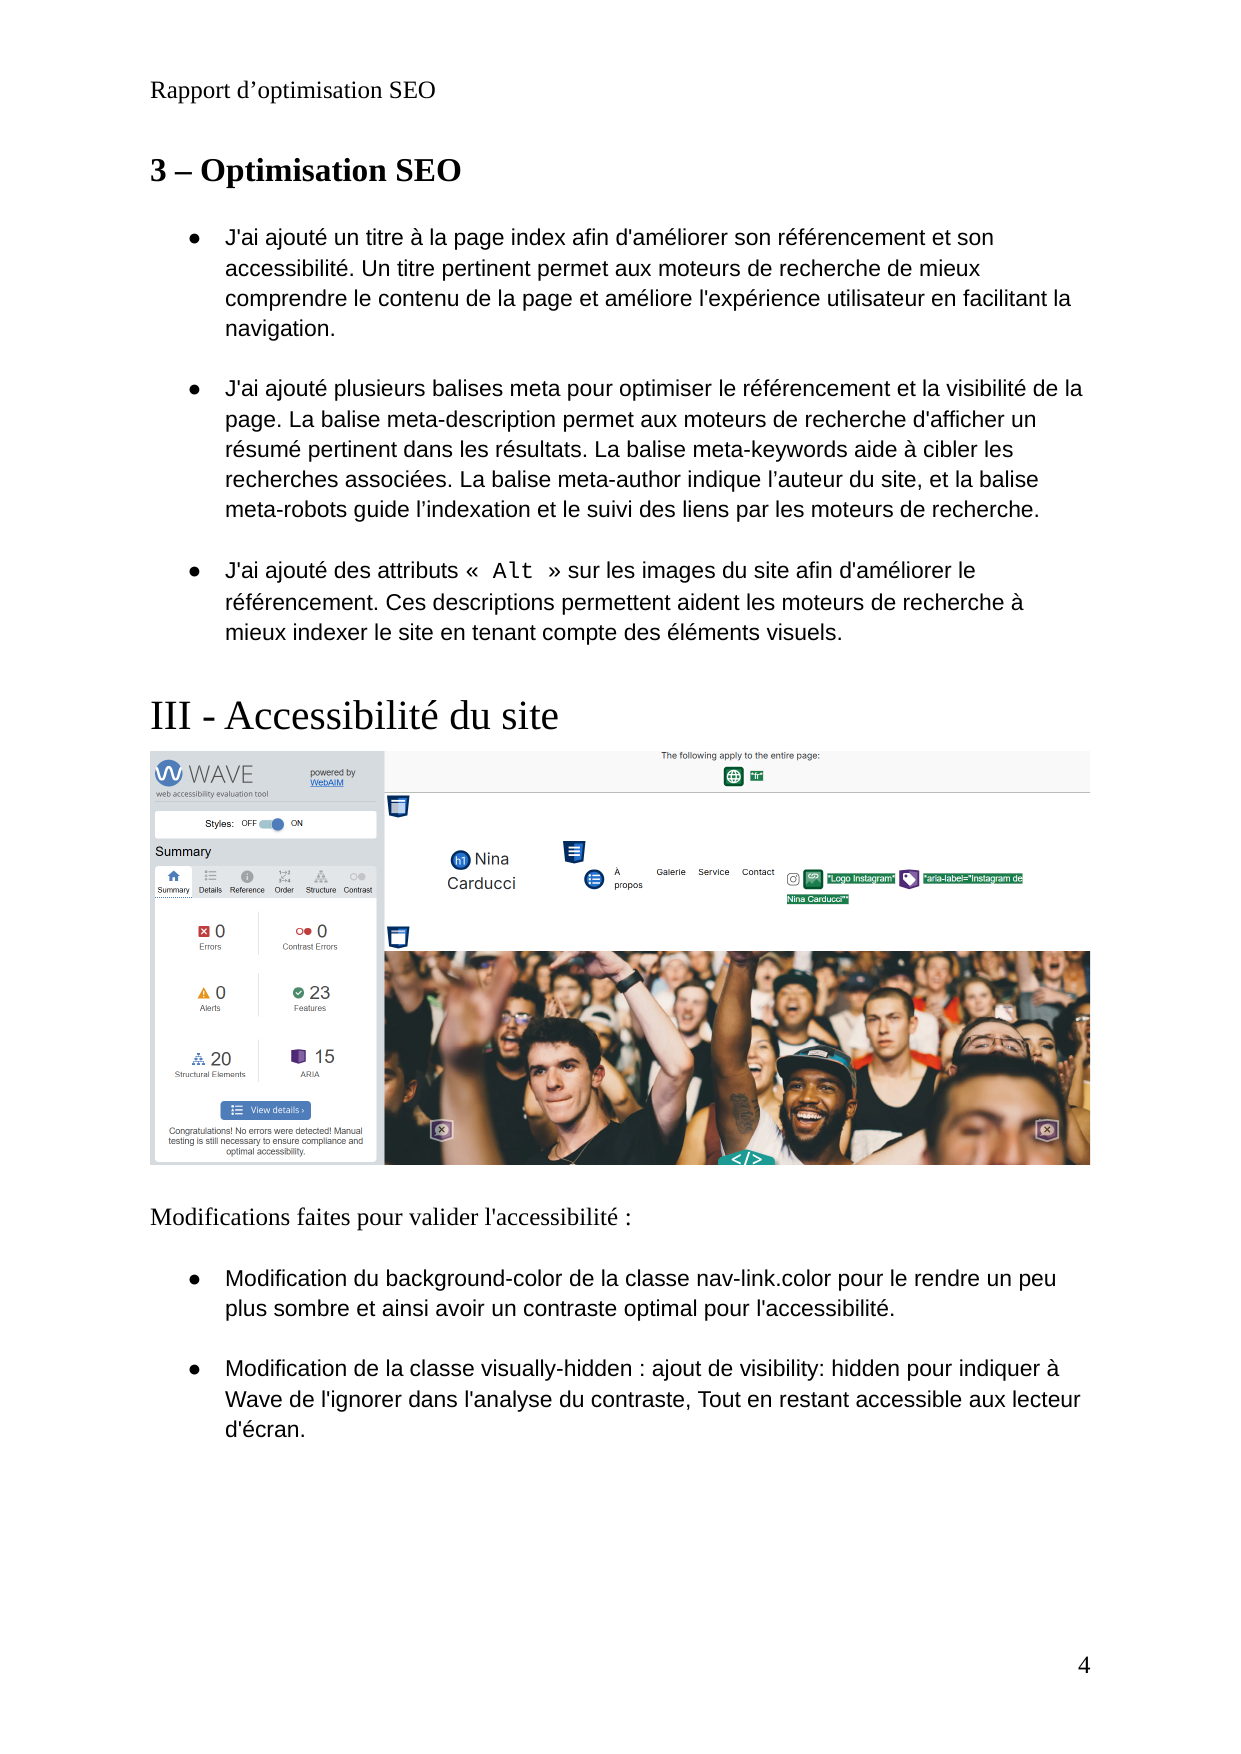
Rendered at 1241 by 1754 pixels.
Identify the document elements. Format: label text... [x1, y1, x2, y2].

list Modification de la classe visually-hidden : ajout de visibility: hidden pour indiquer à Wave de l'ignorer dans l'analyse du contraste, Tout en restant accessible aux lecteur d'écran. [187, 1355, 1090, 1442]
list J'ai ajouté des attributs « Alt » sur les images du site afin d'améliorer le référencement. Ces descriptions permettent aident les moteurs de recherche à mieux indexer le site en tenant compte des éléments visuels. [187, 557, 1090, 645]
subtitle III - Accessibilité du site [150, 691, 1090, 739]
list J'ai ajouté un titre à la page index afin d'améliorer son référencement et son accessibilité. Un titre pertinent permet aux moteurs de recherche de mieux comprendre le contenu de la page et améliore l'expérience utilisateur en facilitant la navigation. [187, 224, 1090, 341]
list J'ai ajouté plusieurs balises meta pour optimiser le référencement et la visibilité de la page. La balise meta-description permet aux moteurs de recherche d'afficher un résumé pertinent dans les résultats. La balise meta-keywords aide à cibler les recherches associées. La balise meta-author indique l’auteur du site, et la balise meta-robots guide l’indexation et le suivi des liens par les moteurs de recherche. [187, 375, 1090, 522]
picture [150, 751, 1091, 1165]
list Modification du background-color de la classe nav-link.color pour le rendre un peu plus sombre et ainsi avoir un contraste optimal pour l'accessibilité. [187, 1265, 1090, 1321]
text 3 – Optimisation SEO [150, 150, 1090, 188]
text Modifications faites pour valider l'accessibilité : [150, 1202, 1090, 1230]
